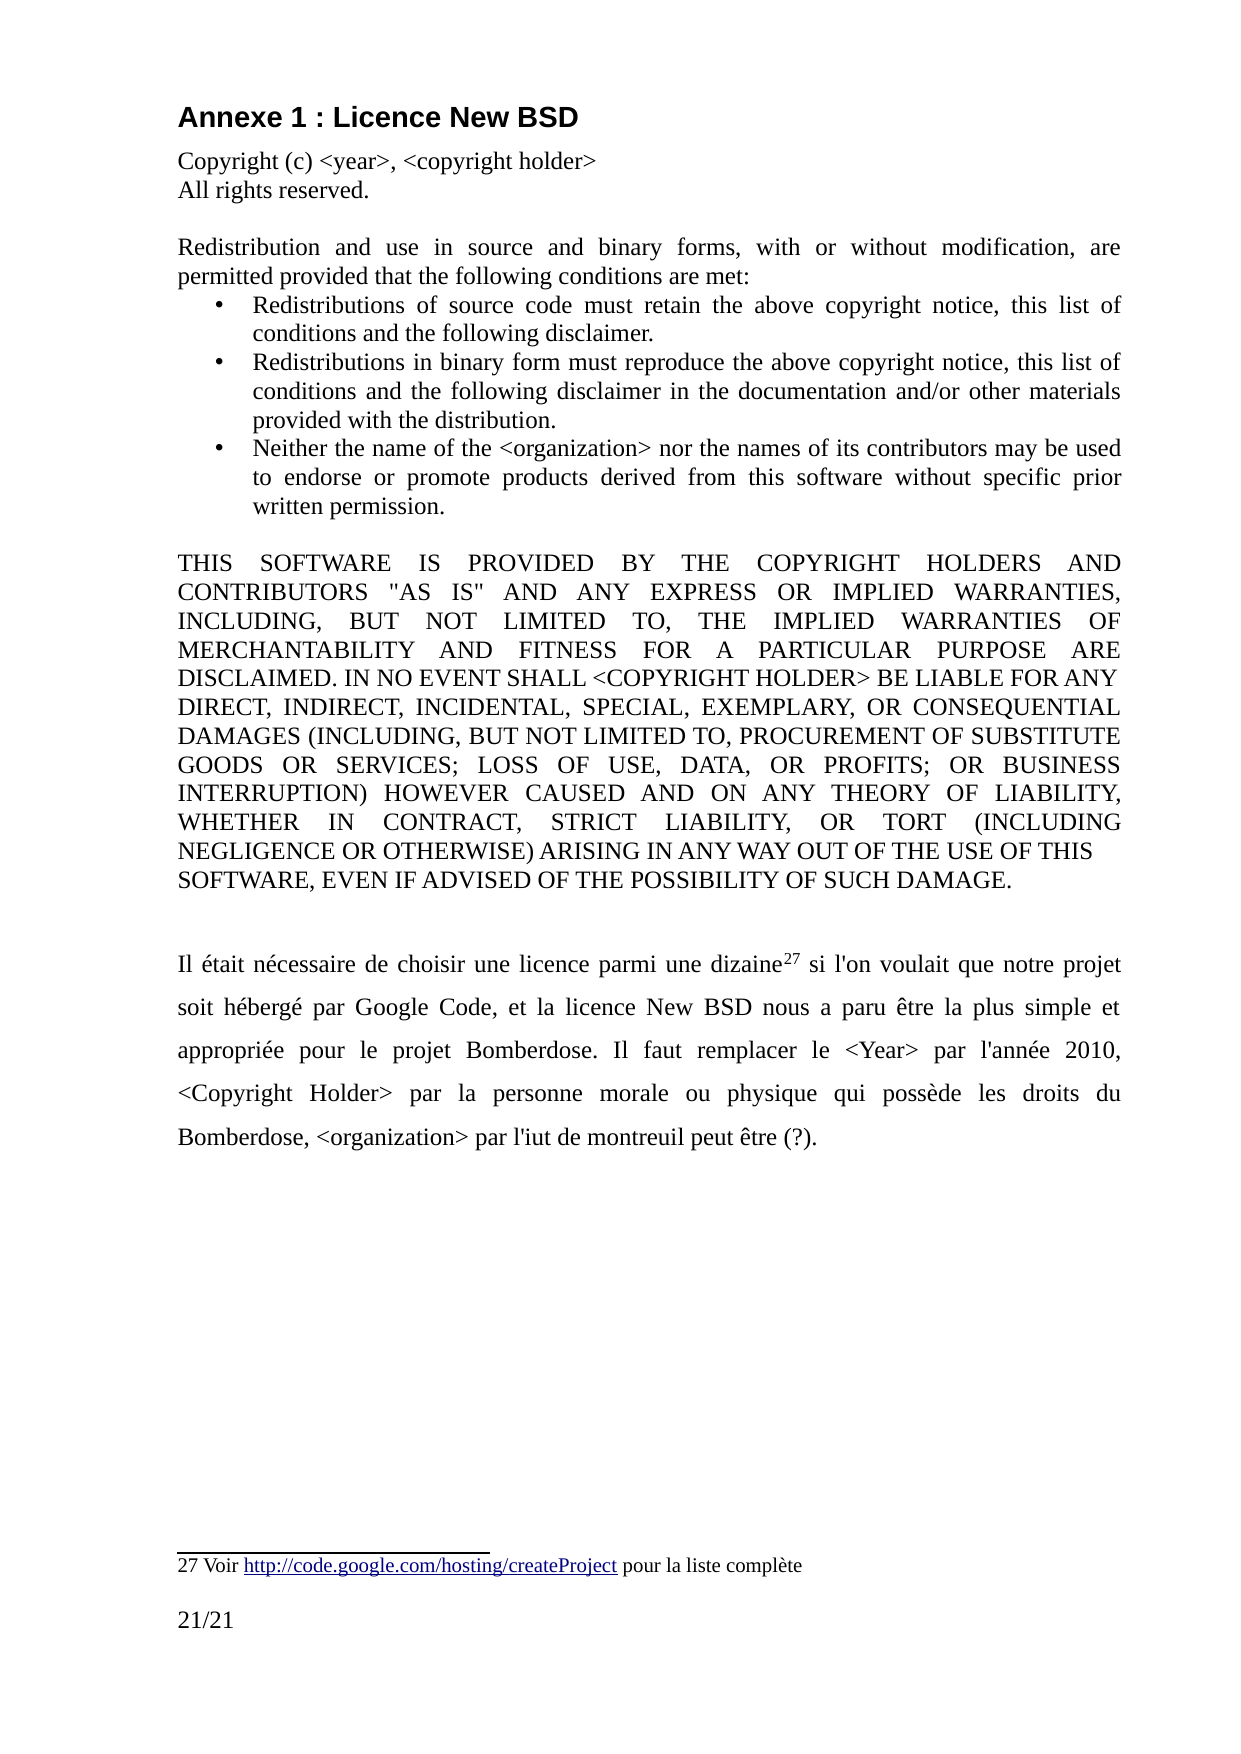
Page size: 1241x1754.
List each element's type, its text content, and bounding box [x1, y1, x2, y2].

text All rights reserved. [177, 175, 1122, 203]
text THIS SOFTWARE IS PROVIDED BY THE COPYRIGHT HOLDERS AND CONTRIBUTORS "AS IS" AND ANY EXPRESS OR IMPLIED WARRANTIES, INCLUDING, BUT NOT LIMITED TO, THE IMPLIED WARRANTIES OF MERCHANTABILITY AND FITNESS FOR A PARTICULAR PURPOSE ARE DISCLAIMED. IN NO EVENT SHALL <COPYRIGHT HOLDER> BE LIABLE FOR ANY [177, 548, 1122, 692]
text SOFTWARE, EVEN IF ADVISED OF THE POSSIBILITY OF SUCH DAMAGE. [177, 865, 1122, 893]
list Neither the name of the <organization> nor the names of its contributors may be used to endorse or promote products derived from this software without specific prior written permission. [215, 433, 1122, 520]
text Voir http://code.google.com/hosting/createProject pour la liste complète [177, 1553, 1122, 1577]
text DIRECT, INDIRECT, INCIDENTAL, SPECIAL, EXEMPLARY, OR CONSEQUENTIAL DAMAGES (INCLUDING, BUT NOT LIMITED TO, PROCUREMENT OF SUBSTITUTE GOODS OR SERVICES; LOSS OF USE, DATA, OR PROFITS; OR BUSINESS INTERRUPTION) HOWEVER CAUSED AND ON ANY THEORY OF LIABILITY, WHETHER IN CONTRACT, STRICT LIABILITY, OR TORT (INCLUDING NEGLIGENCE OR OTHERWISE) ARISING IN ANY WAY OUT OF THE USE OF THIS [177, 692, 1122, 865]
text Copyright (c) <year>, <copyright holder> [177, 146, 1122, 175]
list Redistributions in binary form must reproduce the above copyright notice, this list of conditions and the following disclaimer in the documentation and/or other materials provided with the distribution. [215, 347, 1122, 433]
subtitle Annexe 1 : Licence New BSD [177, 100, 1122, 133]
list Redistributions of source code must retain the above copyright notice, this list of conditions and the following disclaimer. [215, 290, 1122, 347]
text Redistribution and use in source and binary forms, with or without modification, are permitted provided that the following conditions are met: [177, 232, 1122, 290]
text Il était nécessaire de choisir une licence parmi une dizaine si l'on voulait que notre projet soit hébergé par Google Code, et la licence New BSD nous a paru être la plus simple et appropriée pour le projet Bomberdose. Il faut remplacer le <Year> par l'année 2010, <Copyright Holder> par la personne morale ou physique qui possède les droits du Bomberdose, <organization> par l'iut de montreuil peut être (?). [177, 949, 1122, 1150]
